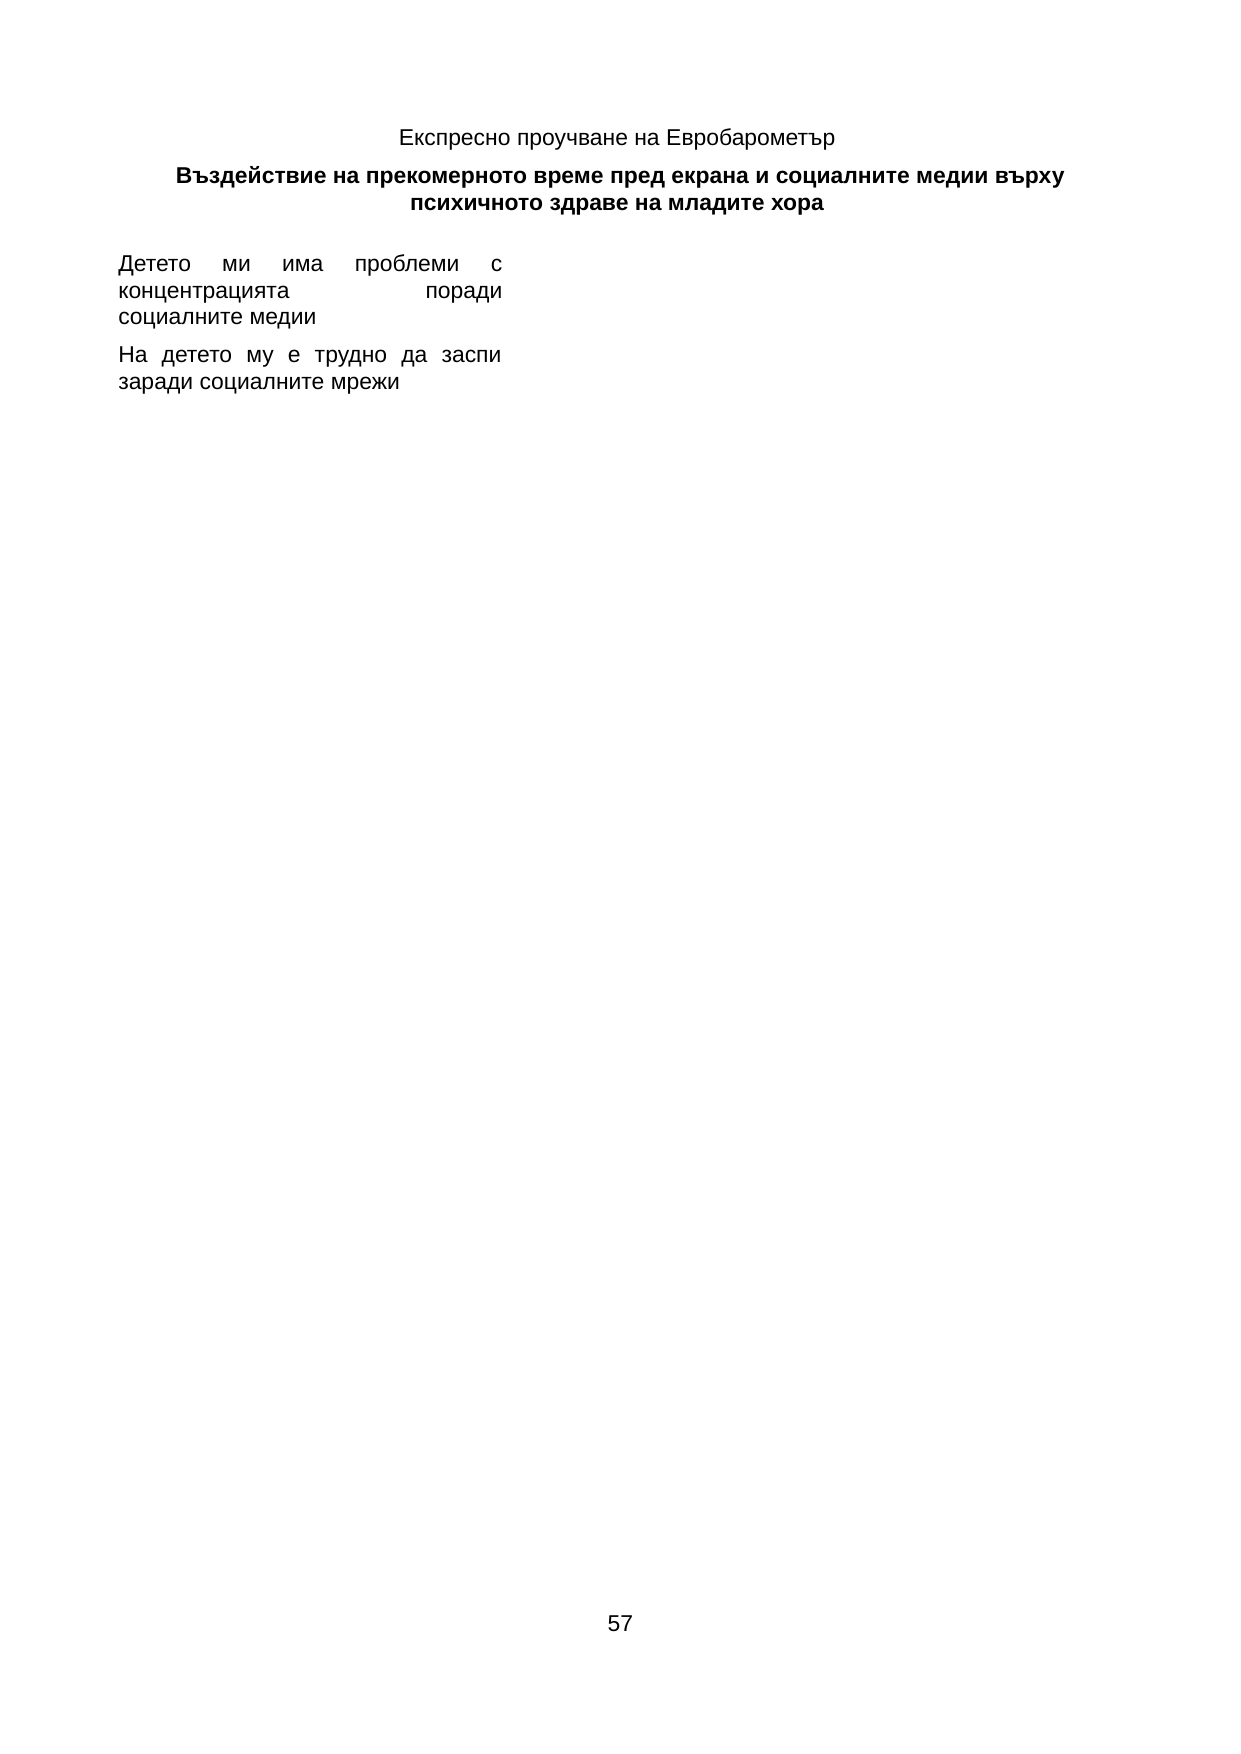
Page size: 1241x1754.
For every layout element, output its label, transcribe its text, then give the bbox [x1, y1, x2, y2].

table_cell [1030, 245, 1122, 335]
table_cell [502, 335, 655, 400]
table_cell [1030, 335, 1122, 400]
table_cell [655, 245, 796, 335]
table_cell [796, 335, 912, 400]
table_cell [913, 245, 1030, 335]
table_cell [796, 245, 912, 335]
table_cell [502, 245, 655, 335]
table_cell Детето ми има проблеми с концентрацията поради социалните медии [118, 245, 502, 335]
table_cell На детето му е трудно да заспи заради социалните мрежи [118, 335, 502, 400]
table_cell [655, 335, 796, 400]
table_cell [913, 335, 1030, 400]
